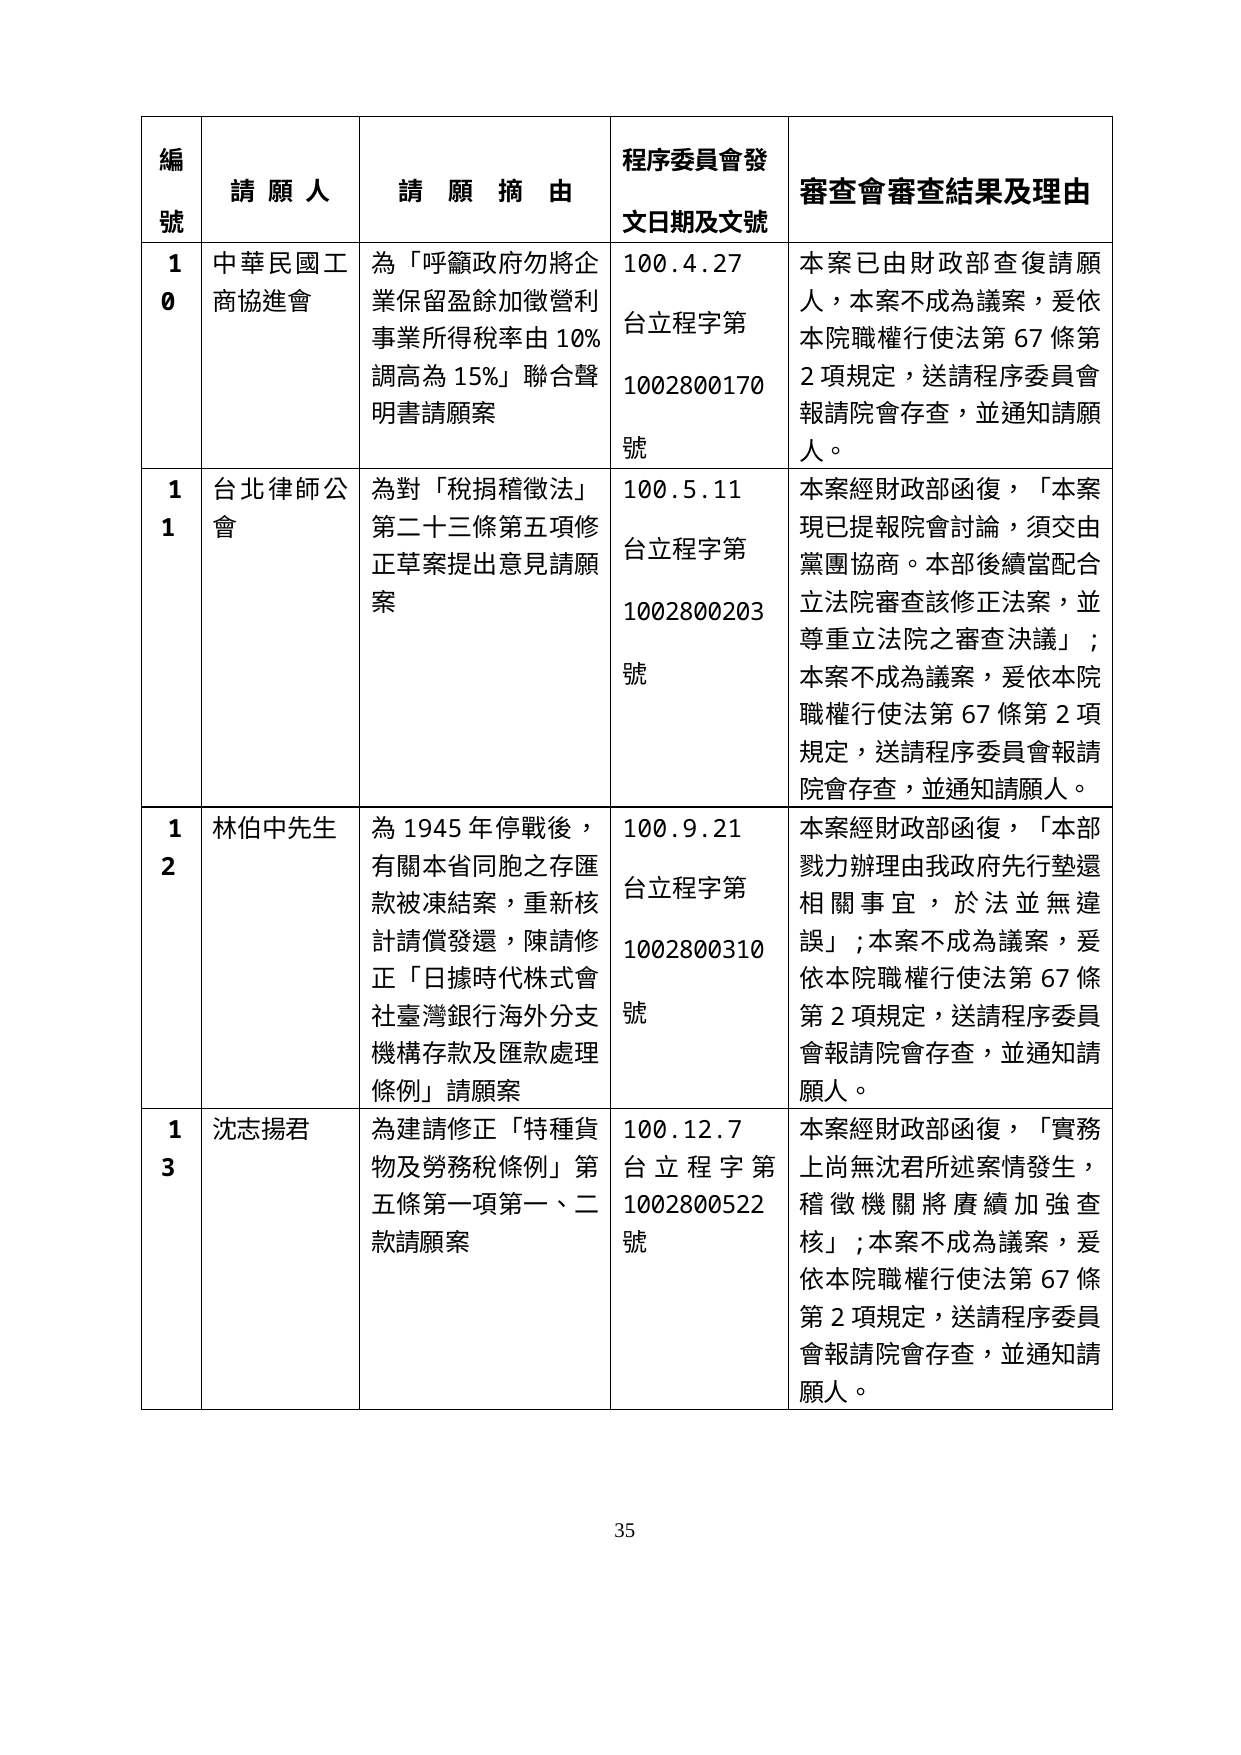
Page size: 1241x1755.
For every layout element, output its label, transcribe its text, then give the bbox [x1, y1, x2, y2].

table_header 程序委員會發文日期及文號 [611, 117, 788, 242]
table_cell [142, 243, 201, 468]
table_header 編號 [142, 117, 201, 242]
table_cell [142, 808, 201, 1107]
table_cell 100.12.7 台立程字第1002800522號 [611, 1109, 788, 1408]
table_cell 沈志揚君 [202, 1109, 359, 1408]
table_cell 台北律師公會 [202, 469, 359, 806]
table_cell 本案經財政部函復，「本案現已提報院會討論，須交由黨團協商。本部後續當配合立法院審查該修正法案，並尊重立法院之審查決議」;本案不成為議案，爰依本院職權行使法第67條第2項規定，送請程序委員會報請院會存查，並通知請願人。 [789, 469, 1112, 806]
table_header 請 願 人 [202, 117, 359, 242]
table_cell [142, 1109, 201, 1408]
table_cell 本案經財政部函復，「本部戮力辦理由我政府先行墊還相關事宜，於法並無違誤」;本案不成為議案，爰依本院職權行使法第67條第2項規定，送請程序委員會報請院會存查，並通知請願人。 [789, 808, 1112, 1107]
table_cell 本案已由財政部查復請願人，本案不成為議案，爰依本院職權行使法第67條第2項規定，送請程序委員會報請院會存查，並通知請願人。 [789, 243, 1112, 468]
table_header 請 願 摘 由 [360, 117, 610, 242]
table_cell 100.5.11 台立程字第1002800203號 [611, 469, 788, 806]
table_cell 本案經財政部函復，「實務上尚無沈君所述案情發生，稽徵機關將賡續加強查核」;本案不成為議案，爰依本院職權行使法第67條第2項規定，送請程序委員會報請院會存查，並通知請願人。 [789, 1109, 1112, 1408]
table_cell 100.4.27 台立程字第1002800170號 [611, 243, 788, 468]
table_cell 為對「稅捐稽徵法」第二十三條第五項修正草案提出意見請願案 [360, 469, 610, 806]
table_cell [142, 469, 201, 806]
table_cell 中華民國工商協進會 [202, 243, 359, 468]
table_cell 100.9.21 台立程字第1002800310號 [611, 808, 788, 1107]
table_cell 為建請修正「特種貨物及勞務稅條例」第五條第一項第一、二款請願案 [360, 1109, 610, 1408]
table_header 審查會審查結果及理由 [789, 117, 1112, 242]
table_cell 林伯中先生 [202, 808, 359, 1107]
table_cell 為「呼籲政府勿將企業保留盈餘加徵營利事業所得稅率由10%調高為15%」聯合聲明書請願案 [360, 243, 610, 468]
table_cell 為1945年停戰後，有關本省同胞之存匯款被凍結案，重新核計請償發還，陳請修正「日據時代株式會社臺灣銀行海外分支機構存款及匯款處理條例」請願案 [360, 808, 610, 1107]
